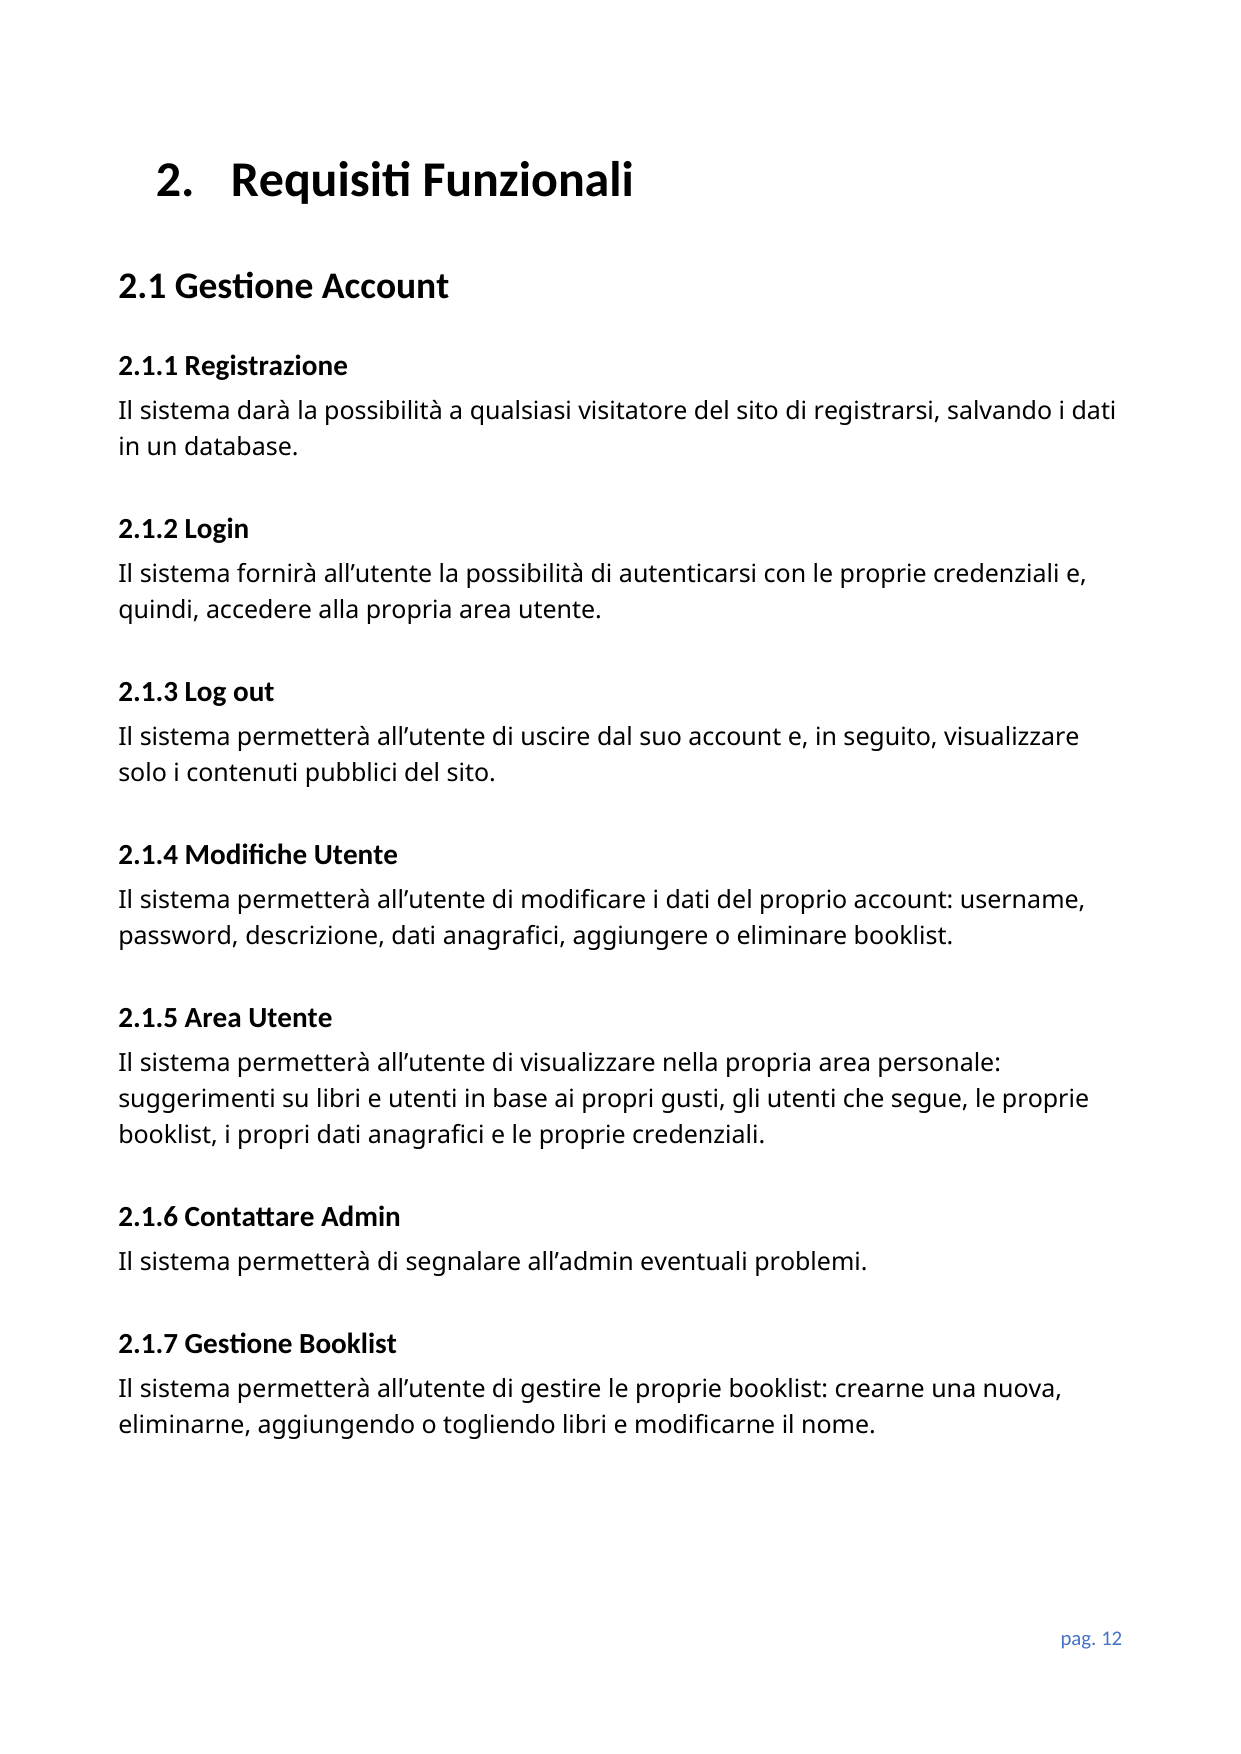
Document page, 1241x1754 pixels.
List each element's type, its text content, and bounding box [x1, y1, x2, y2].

subtitle 2.1.1 Registrazione [118, 347, 1122, 383]
subtitle 2.1.2 Login [118, 510, 1122, 546]
subtitle 2.1.4 Modifiche Utente [118, 836, 1122, 872]
text Il sistema fornirà all’utente la possibilità di autenticarsi con le proprie credenziali e, quindi, accedere alla propria area utente. [118, 556, 1122, 626]
subtitle 2.1.3 Log out [118, 673, 1122, 709]
text Il sistema permetterà all’utente di modificare i dati del proprio account: username, password, descrizione, dati anagrafici, aggiungere o eliminare booklist. [118, 882, 1122, 952]
text Il sistema permetterà all’utente di visualizzare nella propria area personale: suggerimenti su libri e utenti in base ai propri gusti, gli utenti che segue, le proprie booklist, i propri dati anagrafici e le proprie credenziali. [118, 1045, 1122, 1151]
subtitle 2.1.6 Contattare Admin [118, 1198, 1122, 1234]
text Il sistema darà la possibilità a qualsiasi visitatore del sito di registrarsi, salvando i dati in un database. [118, 393, 1122, 463]
subtitle 2.1.7 Gestione Booklist [118, 1325, 1122, 1361]
subtitle 2.1.5 Area Utente [118, 999, 1122, 1035]
text Il sistema permetterà di segnalare all’admin eventuali problemi. [118, 1244, 1122, 1278]
text Il sistema permetterà all’utente di gestire le proprie booklist: crearne una nuova, eliminarne, aggiungendo o togliendo libri e modificarne il nome. [118, 1371, 1122, 1441]
list Requisiti Funzionali [156, 148, 1122, 209]
subtitle 2.1 Gestione Account [118, 262, 1122, 307]
text Il sistema permetterà all’utente di uscire dal suo account e, in seguito, visualizzare solo i contenuti pubblici del sito. [118, 719, 1122, 789]
